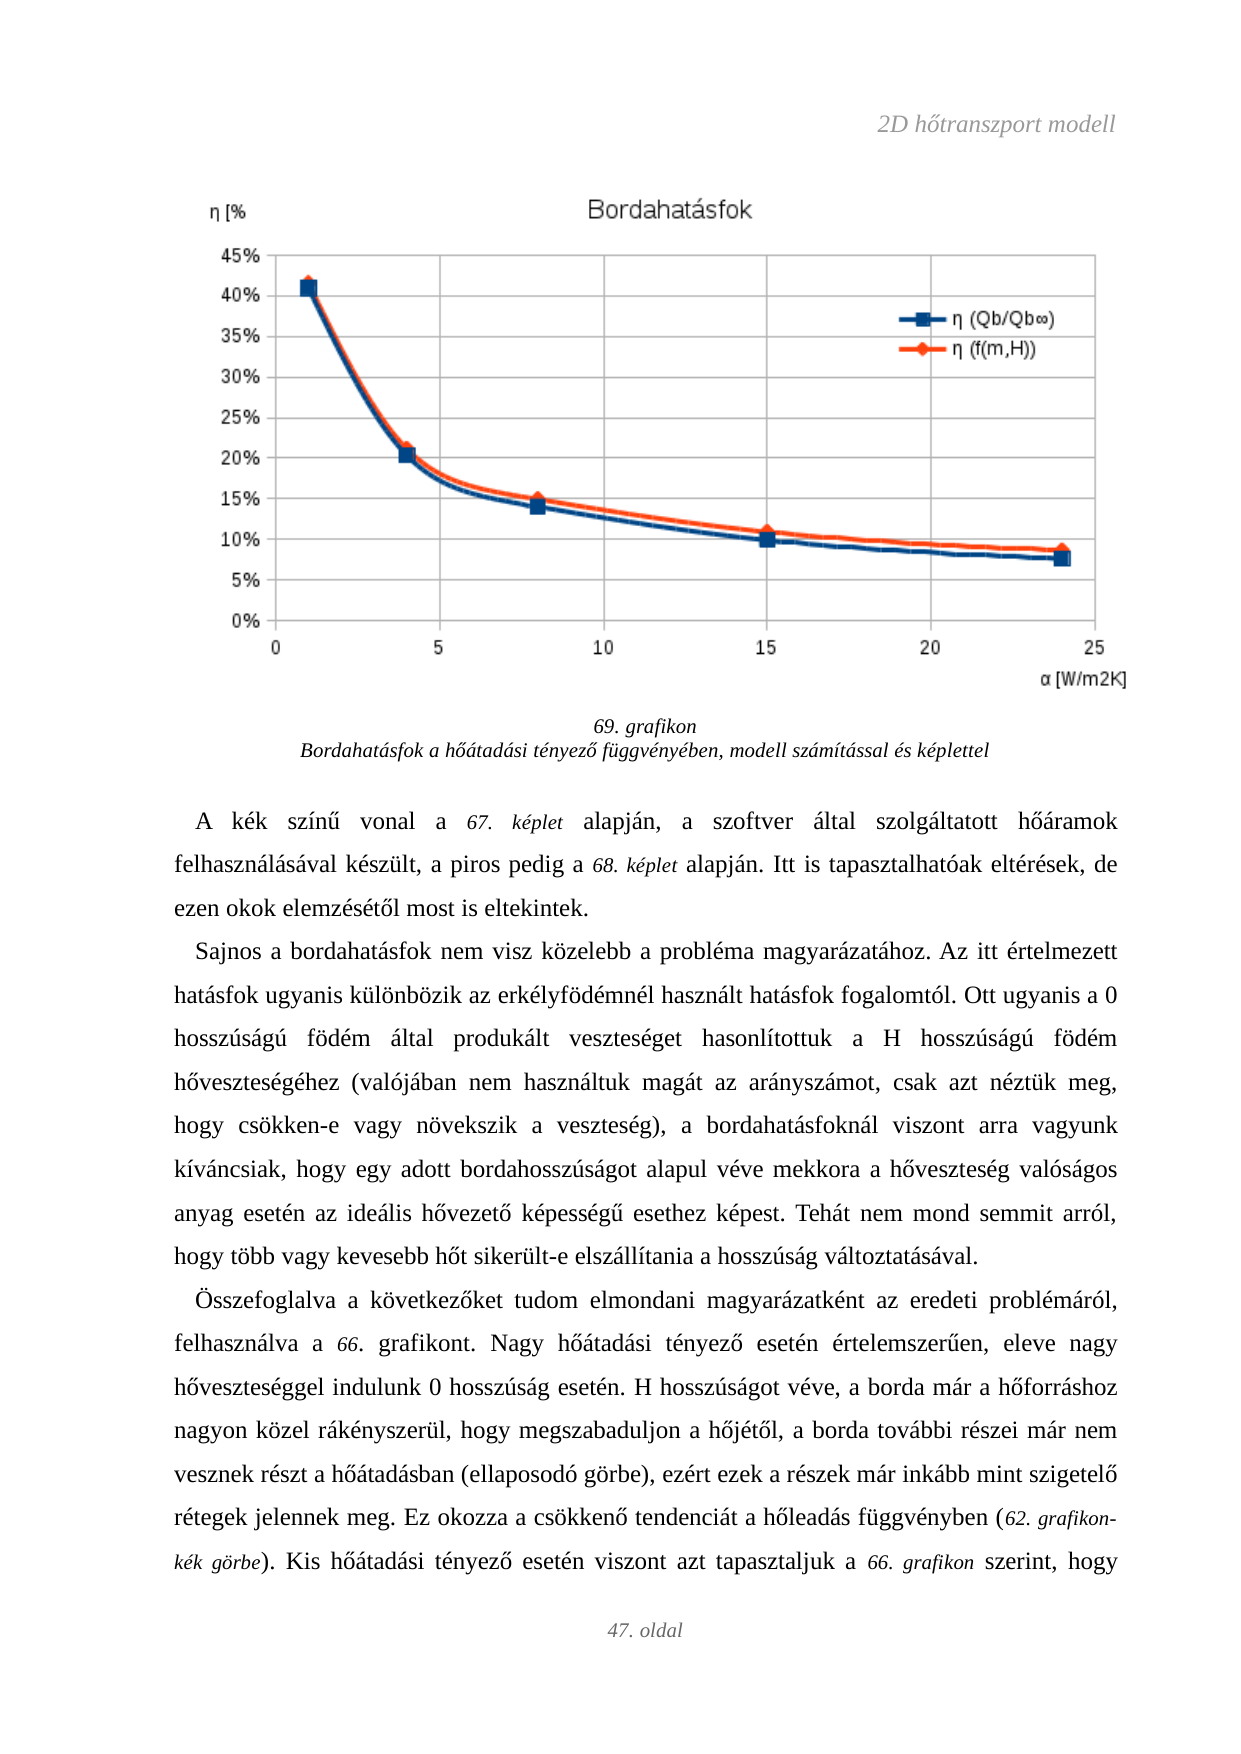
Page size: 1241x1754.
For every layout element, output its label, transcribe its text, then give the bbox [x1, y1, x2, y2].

text Összefoglalva a következőket tudom elmondani magyarázatként az eredeti problémáról, felhasználva a 66. grafikont. Nagy hőátadási tényező esetén értelemszerűen, eleve nagy hőveszteséggel indulunk 0 hosszúság esetén. H hosszúságot véve, a borda már a hőforráshoz nagyon közel rákényszerül, hogy megszabaduljon a hőjétől, a borda további részei már nem vesznek részt a hőátadásban (ellaposodó görbe), ezért ezek a részek már inkább mint szigetelő rétegek jelennek meg. Ez okozza a csökkenő tendenciát a hőleadás függvényben (62. grafikon-kék görbe). Kis hőátadási tényező esetén viszont azt tapasztaljuk a 66. grafikon szerint, hogy [174, 1284, 1118, 1575]
text 69. grafikon [174, 714, 1118, 738]
text Sajnos a bordahatásfok nem visz közelebb a probléma magyarázatához. Az itt értelmezett hatásfok ugyanis különbözik az erkélyfödémnél használt hatásfok fogalomtól. Ott ugyanis a 0 hosszúságú födém által produkált veszteséget hasonlítottuk a H hosszúságú födém hőveszteségéhez (valójában nem használtuk magát az arányszámot, csak azt néztük meg, hogy csökken-e vagy növekszik a veszteség), a bordahatásfoknál viszont arra vagyunk kíváncsiak, hogy egy adott bordahosszúságot alapul véve mekkora a hőveszteség valóságos anyag esetén az ideális hővezető képességű esethez képest. Tehát nem mond semmit arról, hogy több vagy kevesebb hőt sikerült-e elszállítania a hosszúság változtatásával. [174, 936, 1118, 1270]
text Bordahatásfok a hőátadási tényező függvényében, modell számítással és képlettel [174, 738, 1118, 762]
text A kék színű vonal a 67. képlet alapján, a szoftver által szolgáltatott hőáramok felhasználásával készült, a piros pedig a 68. képlet alapján. Itt is tapasztalhatóak eltérések, de ezen okok elemzésétől most is eltekintek. [174, 806, 1118, 922]
picture [194, 167, 1140, 700]
